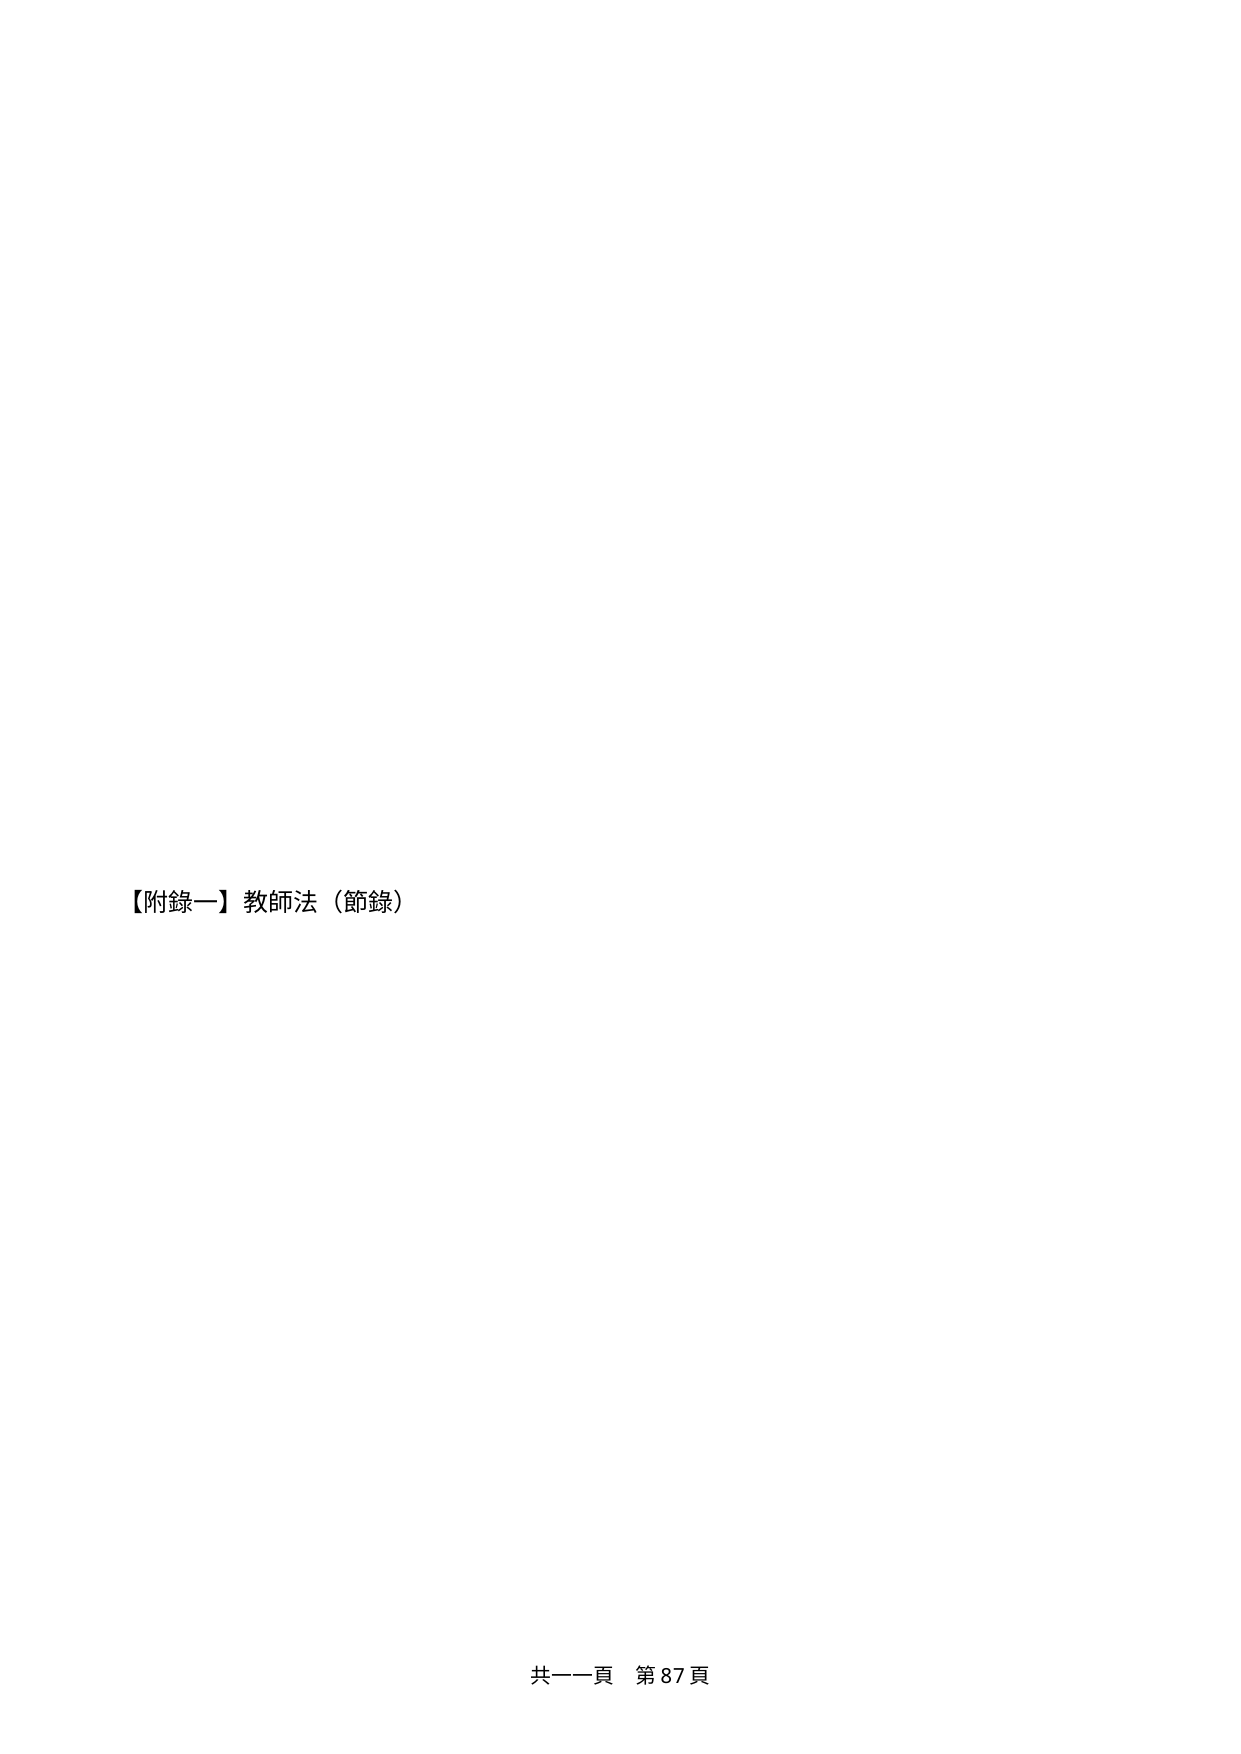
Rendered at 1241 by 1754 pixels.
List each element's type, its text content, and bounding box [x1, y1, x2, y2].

text 【附錄一】教師法（節錄） [118, 859, 1122, 922]
